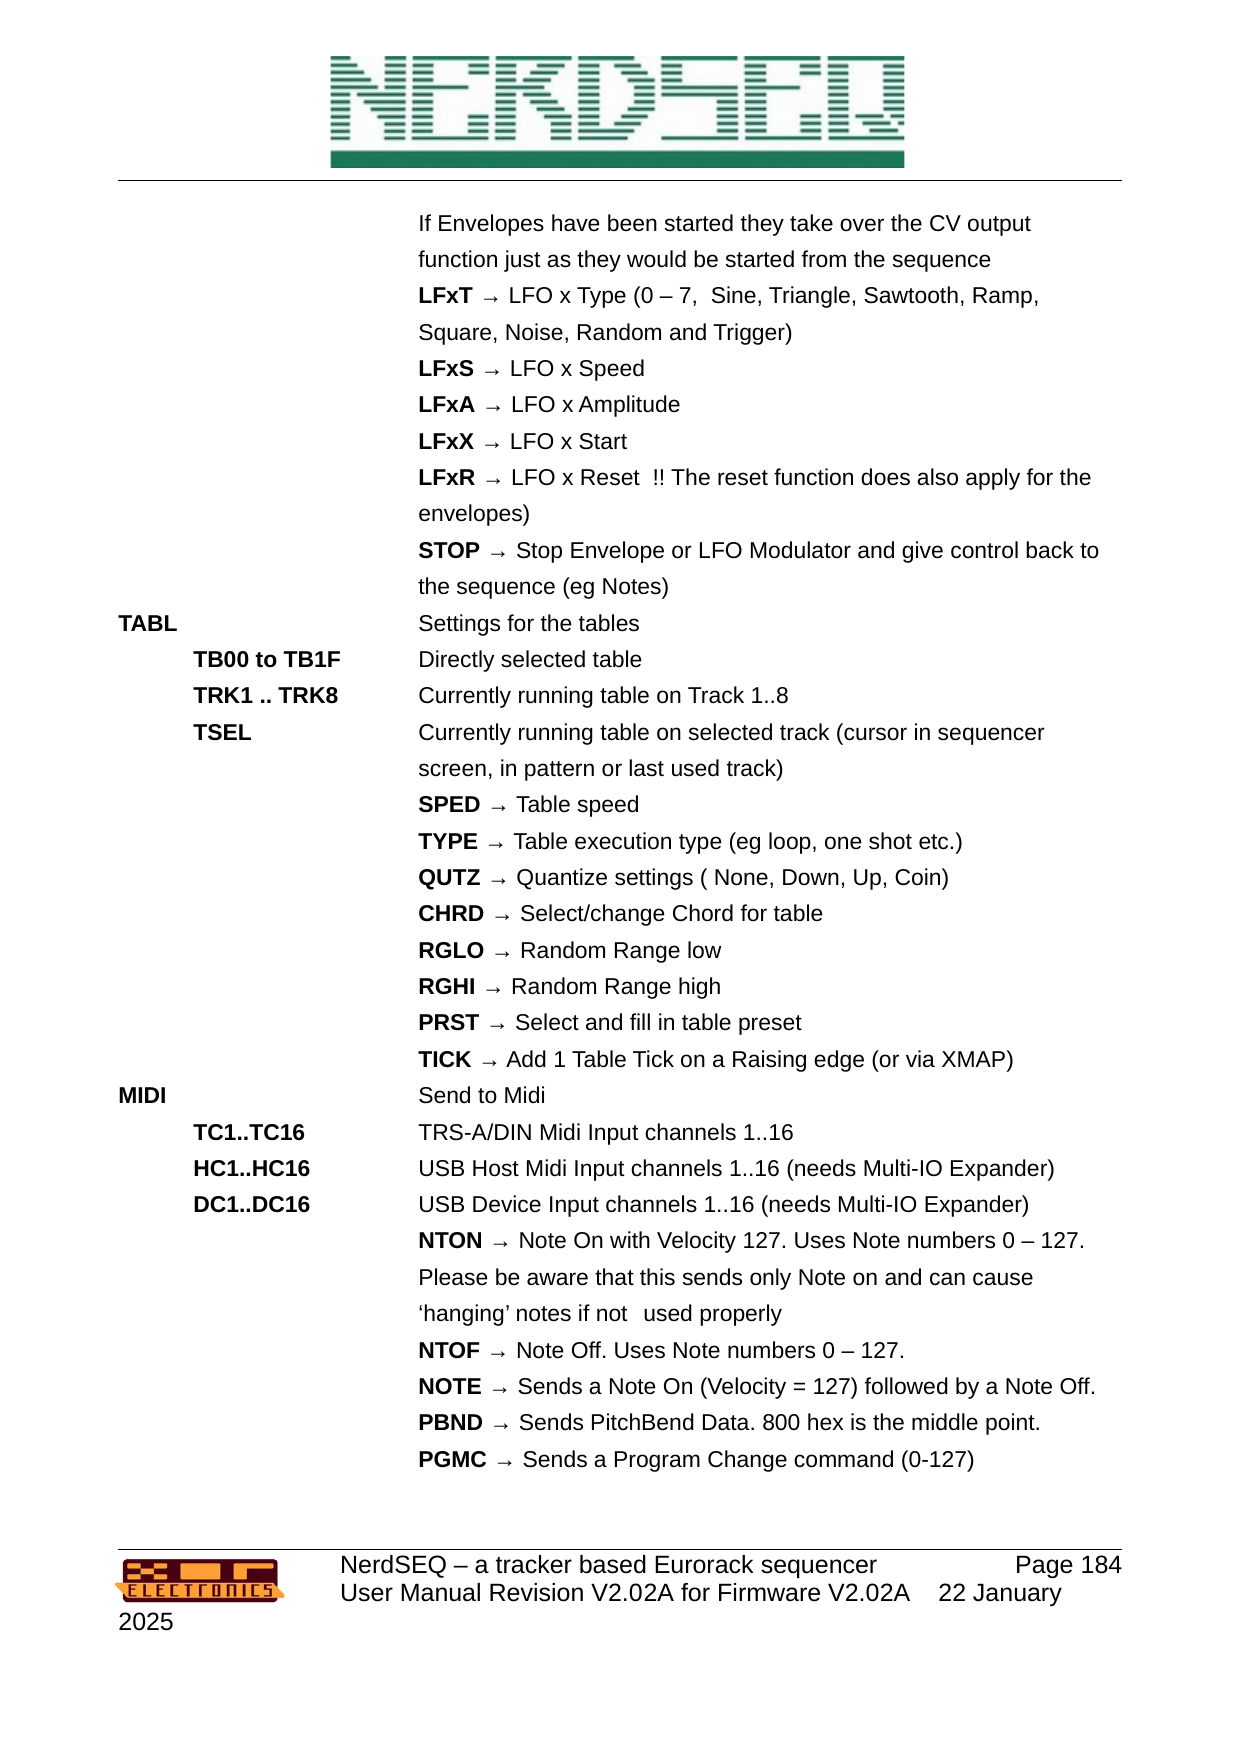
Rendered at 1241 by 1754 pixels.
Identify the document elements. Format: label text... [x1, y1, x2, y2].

text LFxA → LFO x Amplitude [118, 391, 1122, 418]
text If Envelopes have been started they take over the CV output function just as they would be started from the sequence [118, 209, 1122, 272]
text PBND → Sends PitchBend Data. 800 hex is the middle point. [118, 1409, 1122, 1436]
text TYPE → Table execution type (eg loop, one shot etc.) [118, 828, 1122, 854]
text RGLO → Random Range low [118, 937, 1122, 963]
text TABL Settings for the tables [118, 609, 1122, 636]
text NOTE → Sends a Note On (Velocity = 127) followed by a Note Off. [118, 1373, 1122, 1399]
text PRST → Select and fill in table preset [118, 1009, 1122, 1036]
text TC1..TC16 TRS-A/DIN Midi Input channels 1..16 [118, 1118, 1122, 1145]
text PGMC → Sends a Program Change command (0-127) [118, 1446, 1122, 1472]
picture [330, 56, 905, 168]
text NTOF → Note Off. Uses Note numbers 0 – 127. [118, 1337, 1122, 1363]
text TRK1 .. TRK8 Currently running table on Track 1..8 [118, 682, 1122, 708]
text MIDI Send to Midi [118, 1082, 1122, 1108]
text HC1..HC16 USB Host Midi Input channels 1..16 (needs Multi-IO Expander) [118, 1155, 1122, 1181]
text LFxS → LFO x Speed [118, 355, 1122, 381]
text LFxX → LFO x Start [118, 428, 1122, 454]
text STOP → Stop Envelope or LFO Modulator and give control back to the sequence (eg Notes) [118, 537, 1122, 599]
text QUTZ → Quantize settings ( None, Down, Up, Coin) [118, 864, 1122, 890]
text LFxR → LFO x Reset !! The reset function does also apply for the envelopes) [118, 464, 1122, 527]
text DC1..DC16 USB Device Input channels 1..16 (needs Multi-IO Expander) [118, 1191, 1122, 1217]
text TSEL Currently running table on selected track (cursor in sequencer screen, in pattern or last used track) [118, 718, 1122, 781]
text NTON → Note On with Velocity 127. Uses Note numbers 0 – 127. Please be aware that this sends only Note on and can cause ‘hanging’ notes if not used properly [118, 1227, 1122, 1327]
text TB00 to TB1F Directly selected table [118, 646, 1122, 672]
text SPED → Table speed [118, 791, 1122, 818]
text CHRD → Select/change Chord for table [118, 900, 1122, 927]
text RGHI → Random Range high [118, 973, 1122, 999]
picture [115, 1555, 285, 1605]
text LFxT → LFO x Type (0 – 7, Sine, Triangle, Sawtooth, Ramp, Square, Noise, Random and Trigger) [118, 282, 1122, 345]
text TICK → Add 1 Table Tick on a Raising edge (or via XMAP) [118, 1046, 1122, 1072]
